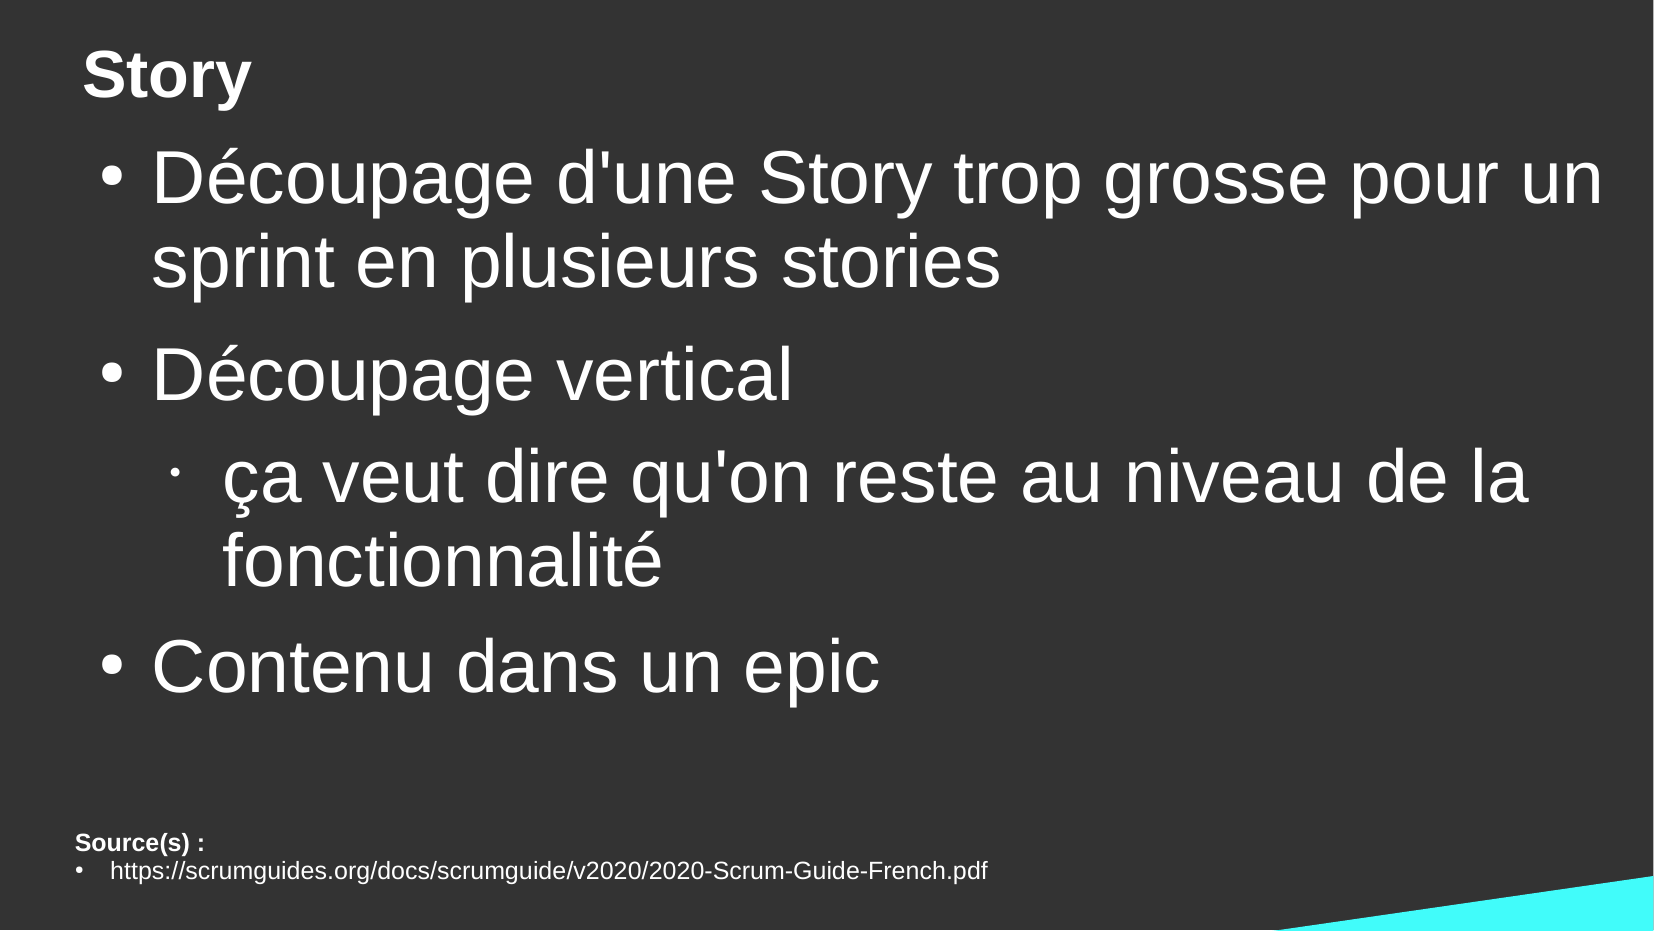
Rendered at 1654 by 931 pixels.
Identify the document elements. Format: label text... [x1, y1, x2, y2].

list Découpage d'une Story trop grosse pour un sprint en plusieurs stories Découpage vertical ça veut dire qu'on reste au niveau de la fonctionnalité Contenu dans un epic [80, 135, 1620, 777]
text_box Source(s) : https://scrumguides.org/docs/scrumguide/v2020/2020-Scrum-Guide-French.pdf [60, 821, 1546, 921]
title Story [82, 37, 1571, 122]
text_box [1272, 875, 1654, 931]
